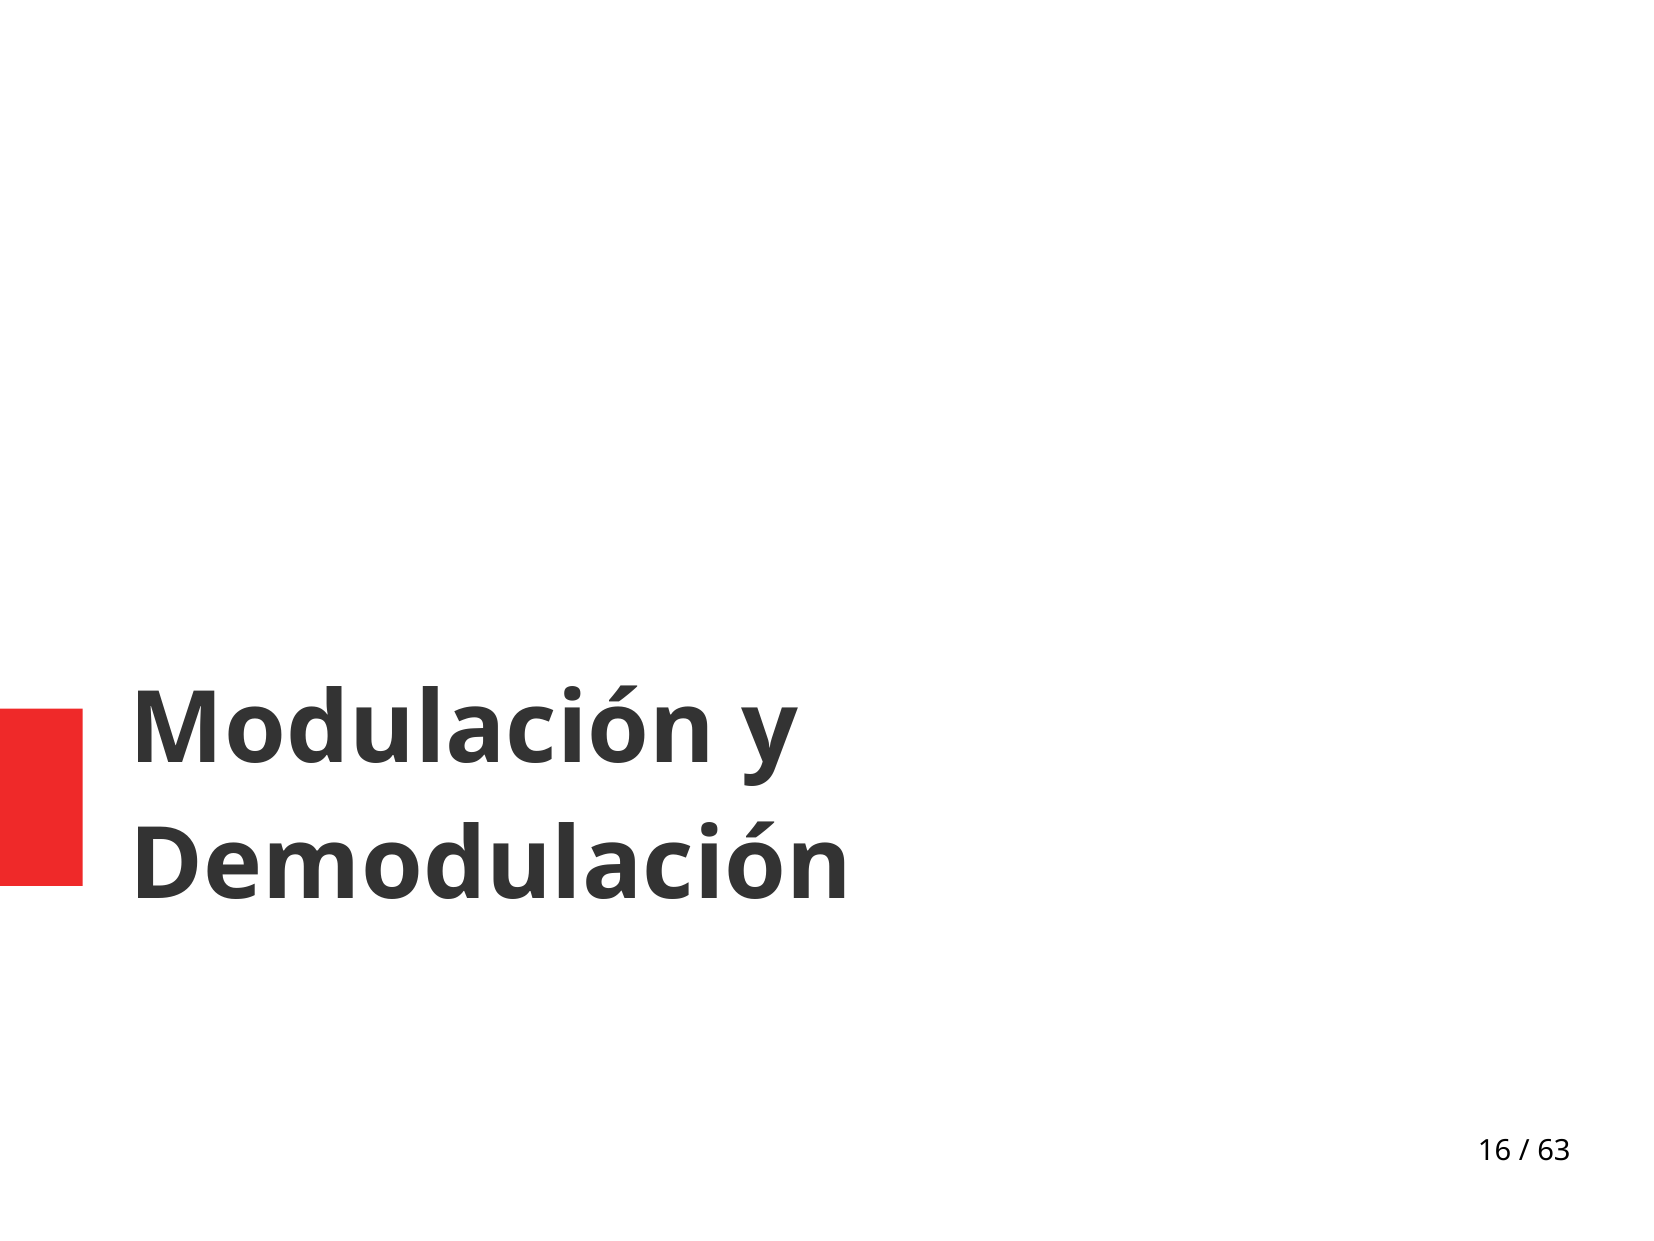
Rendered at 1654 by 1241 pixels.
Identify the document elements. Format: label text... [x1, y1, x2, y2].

title Modulación y Demodulación [129, 673, 1536, 910]
